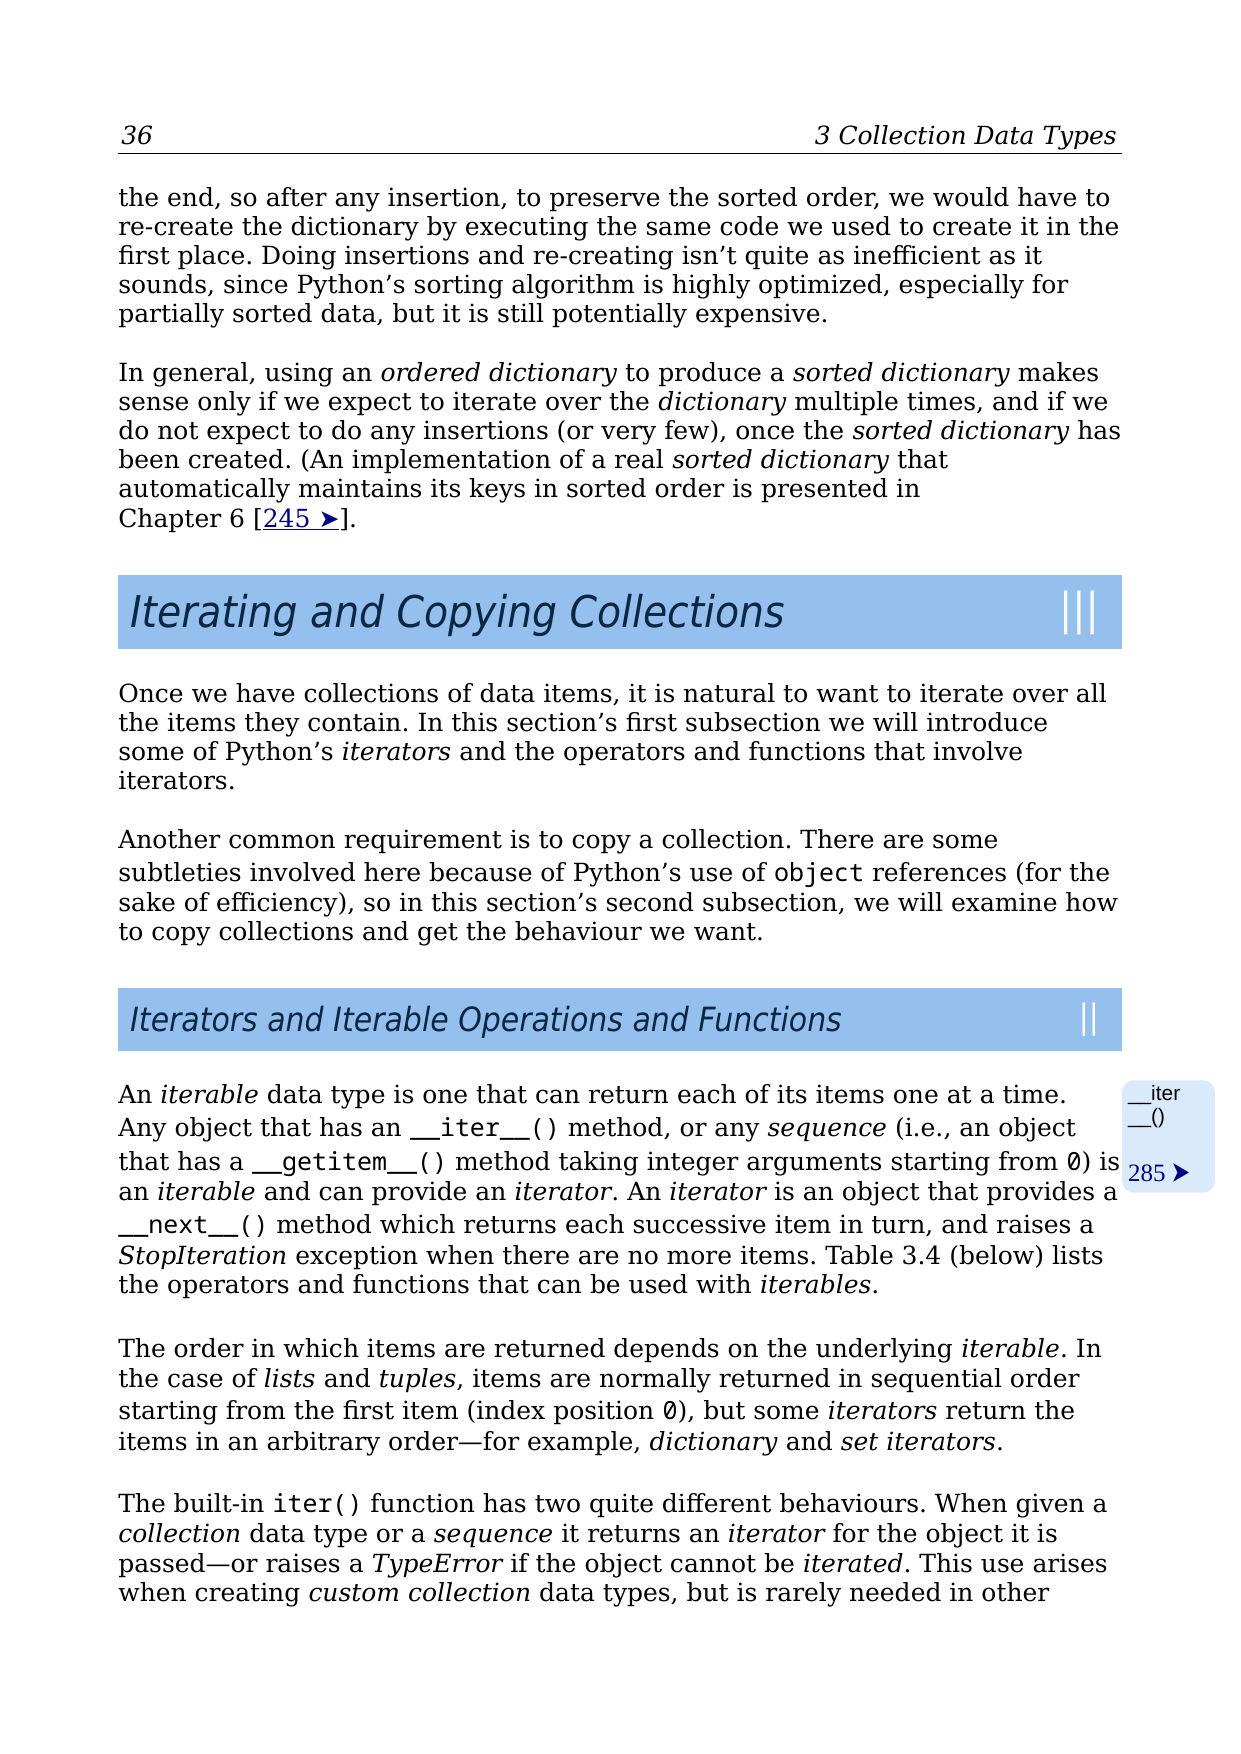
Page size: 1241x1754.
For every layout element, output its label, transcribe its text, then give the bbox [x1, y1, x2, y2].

text In general, using an ordered dictionary to produce a sorted dictionary makes sense only if we expect to iterate over the dictionary multiple times, and if we do not expect to do any insertions (or very few), once the sorted dictionary has been created. (An implementation of a real sorted dictionary that automatically maintains its keys in sorted order is presented in Chapter 6 [245 ➤]. [118, 358, 1122, 533]
text || [1063, 997, 1098, 1036]
text An iterable data type is one that can return each of its items one at a time. Any object that has an __iter__() method, or any sequence (i.e., an object that has a __getitem__() method taking integer arguments starting from 0) is an iterable and can provide an iterator. An iterator is an object that provides a __next__() method which returns each successive item in turn, and raises a StopIteration exception when there are no more items. Table 3.4 (below) lists the operators and functions that can be used with iterables. [118, 1080, 1122, 1299]
text The order in which items are returned depends on the underlying iterable. In the case of lists and tuples, items are normally returned in sequential order starting from the first item (index position 0), but some iterators return the items in an arbitrary order—for example, dictionary and set iterators. [118, 1334, 1122, 1456]
subtitle Iterating and Copying Collections [118, 575, 1122, 649]
text ||| [1039, 584, 1098, 634]
text Once we have collections of data items, it is natural to want to iterate over all the items they contain. In this section’s first subsection we will introduce some of Python’s iterators and the operators and functions that involve iterators. [118, 679, 1122, 796]
text The built-in iter() function has two quite different behaviours. When given a collection data type or a sequence it returns an iterator for the object it is passed—or raises a TypeError if the object cannot be iterated. This use arises when creating custom collection data types, but is rarely needed in other [118, 1486, 1122, 1607]
text the end, so after any insertion, to preserve the sorted order, we would have to re-create the dictionary by executing the same code we used to create it in the first place. Doing insertions and re-creating isn’t quite as inefficient as it sounds, since Python’s sorting algorithm is highly optimized, especially for partially sorted data, but it is still potentially expensive. [118, 183, 1122, 328]
text Another common requirement is to copy a collection. There are some subtleties involved here because of Python’s use of object references (for the sake of efficiency), so in this section’s second subsection, we will examine how to copy collections and get the behaviour we want. [118, 825, 1122, 947]
subtitle Iterators and Iterable Operations and Functions [118, 988, 1122, 1051]
